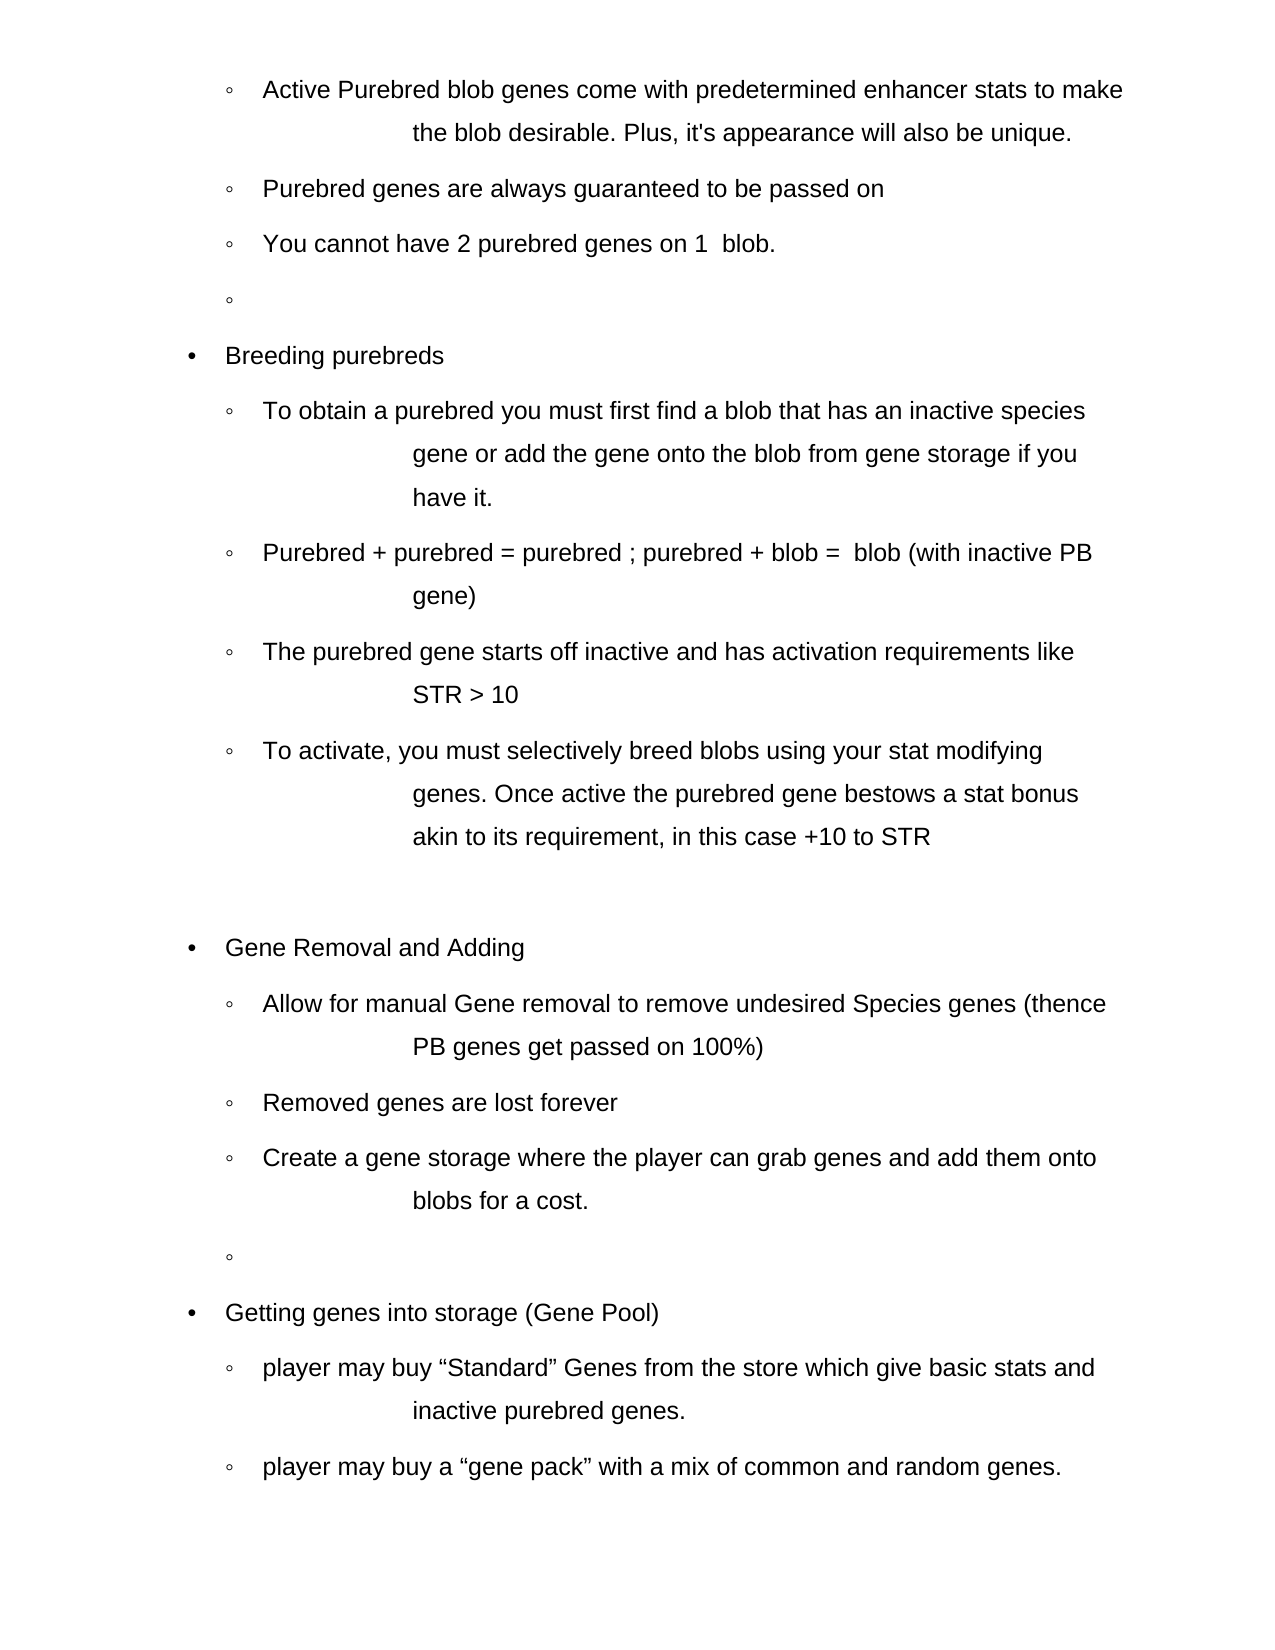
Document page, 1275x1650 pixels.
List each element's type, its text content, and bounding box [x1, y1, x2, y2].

list Create a gene storage where the player can grab genes and add them onto blobs for a cost. [225, 1143, 1125, 1215]
list Purebred + purebred = purebred ; purebred + blob = blob (with inactive PB gene) [225, 538, 1125, 610]
list Removed genes are lost forever [225, 1087, 1125, 1116]
list Active Purebred blob genes come with predetermined enhancer stats to make the blob desirable. Plus, it's appearance will also be unique. [225, 75, 1125, 147]
list The purebred gene starts off inactive and has activation requirements like STR > 10 [225, 637, 1125, 709]
list You cannot have 2 purebred genes on 1 blob. [225, 229, 1125, 258]
list Allow for manual Gene removal to remove undesired Species genes (thence PB genes get passed on 100%) [225, 989, 1125, 1061]
list To activate, you must selectively breed blobs using your stat modifying genes. Once active the purebred gene bestows a stat bonus akin to its requirement, in this case +10 to STR [225, 736, 1125, 851]
list To obtain a purebred you must first find a blob that has an inactive species gene or add the gene onto the blob from gene storage if you have it. [225, 396, 1125, 511]
list Getting genes into storage (Gene Pool) [187, 1297, 1125, 1326]
list Breeding purebreds [187, 341, 1125, 369]
list player may buy “Standard” Genes from the store which give basic stats and inactive purebred genes. [225, 1353, 1125, 1425]
list player may buy a “gene pack” with a mix of common and random genes. [225, 1452, 1125, 1481]
list Gene Removal and Adding [187, 933, 1125, 962]
list Purebred genes are always guaranteed to be passed on [225, 174, 1125, 202]
